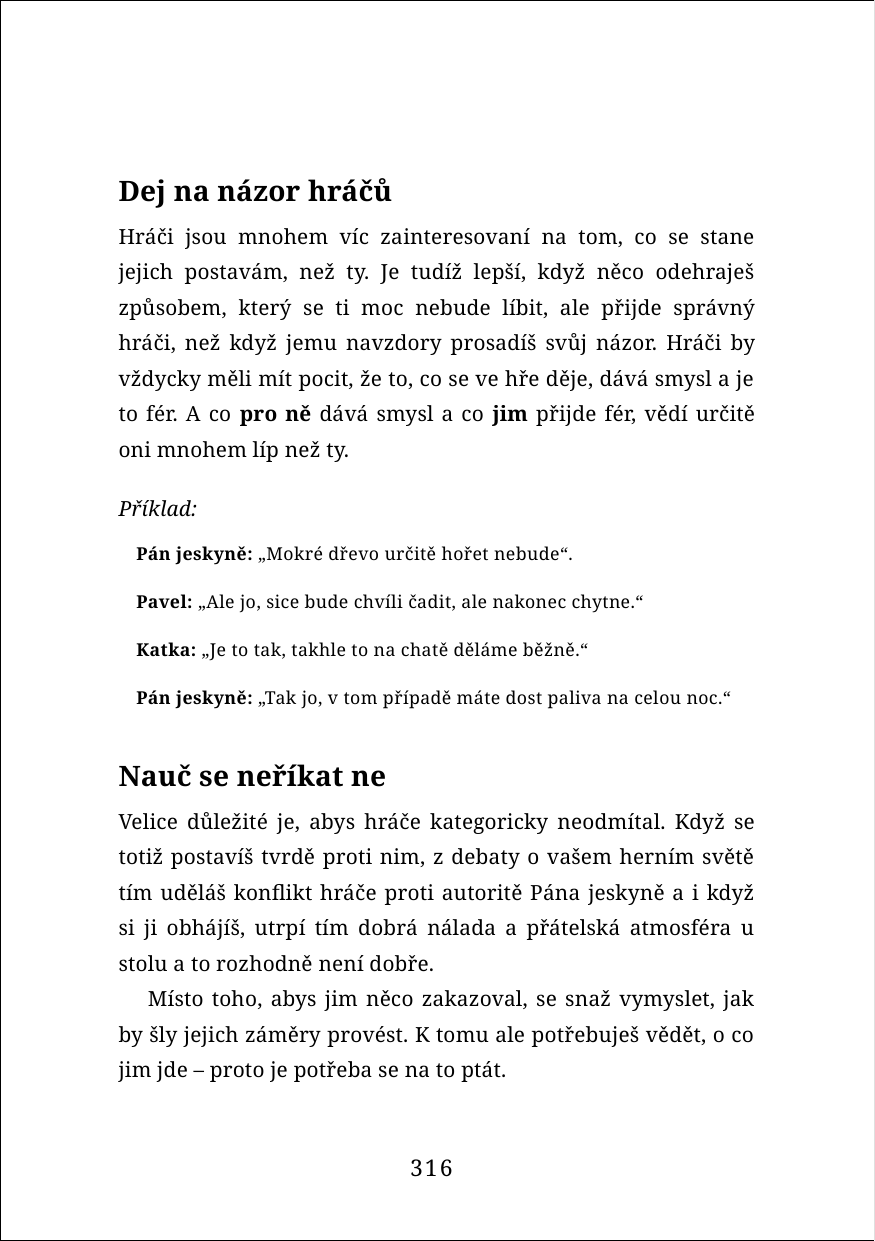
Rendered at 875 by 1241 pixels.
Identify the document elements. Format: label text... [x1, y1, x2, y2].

text Velice důležité je, abys hráče kategoricky neodmítal. Když se totiž postavíš tvrdě proti nim, z debaty o vašem herním světě tím uděláš konflikt hráče proti autoritě Pána jeskyně a i když si ji obhájíš, utrpí tím dobrá nálada a přátelská atmosféra u stolu a to rozhodně není dobře. Místo toho, abys jim něco zakazoval, se snaž vymyslet, jak by šly jejich záměry provést. K tomu ale potřebuješ vědět, o co jim jde – proto je potřeba se na to ptát. [118, 807, 756, 1084]
text Katka: „Je to tak, takhle to na chatě děláme běžně.“ [136, 637, 756, 661]
text Pavel: „Ale jo, sice bude chvíli čadit, ale nakonec chytne.“ [136, 589, 756, 613]
subtitle Nauč se neříkat ne [118, 757, 756, 795]
text Pán jeskyně: „Tak jo, v tom případě máte dost paliva na celou noc.“ [136, 685, 756, 709]
subtitle Dej na názor hráčů [118, 172, 756, 210]
text Hráči jsou mnohem víc zainteresovaní na tom, co se stane jejich postavám, než ty. Je tudíž lepší, když něco odehraješ způsobem, který se ti moc nebude líbit, ale přijde správný hráči, než když jemu navzdory prosadíš svůj názor. Hráči by vždycky měli mít pocit, že to, co se ve hře děje, dává smysl a je to fér. A co pro ně dává smysl a co jim přijde fér, vědí určitě oni mnohem líp než ty. [118, 222, 756, 463]
text Pán jeskyně: „Mokré dřevo určitě hořet nebude“. [136, 541, 756, 566]
text Příklad: [118, 494, 756, 523]
